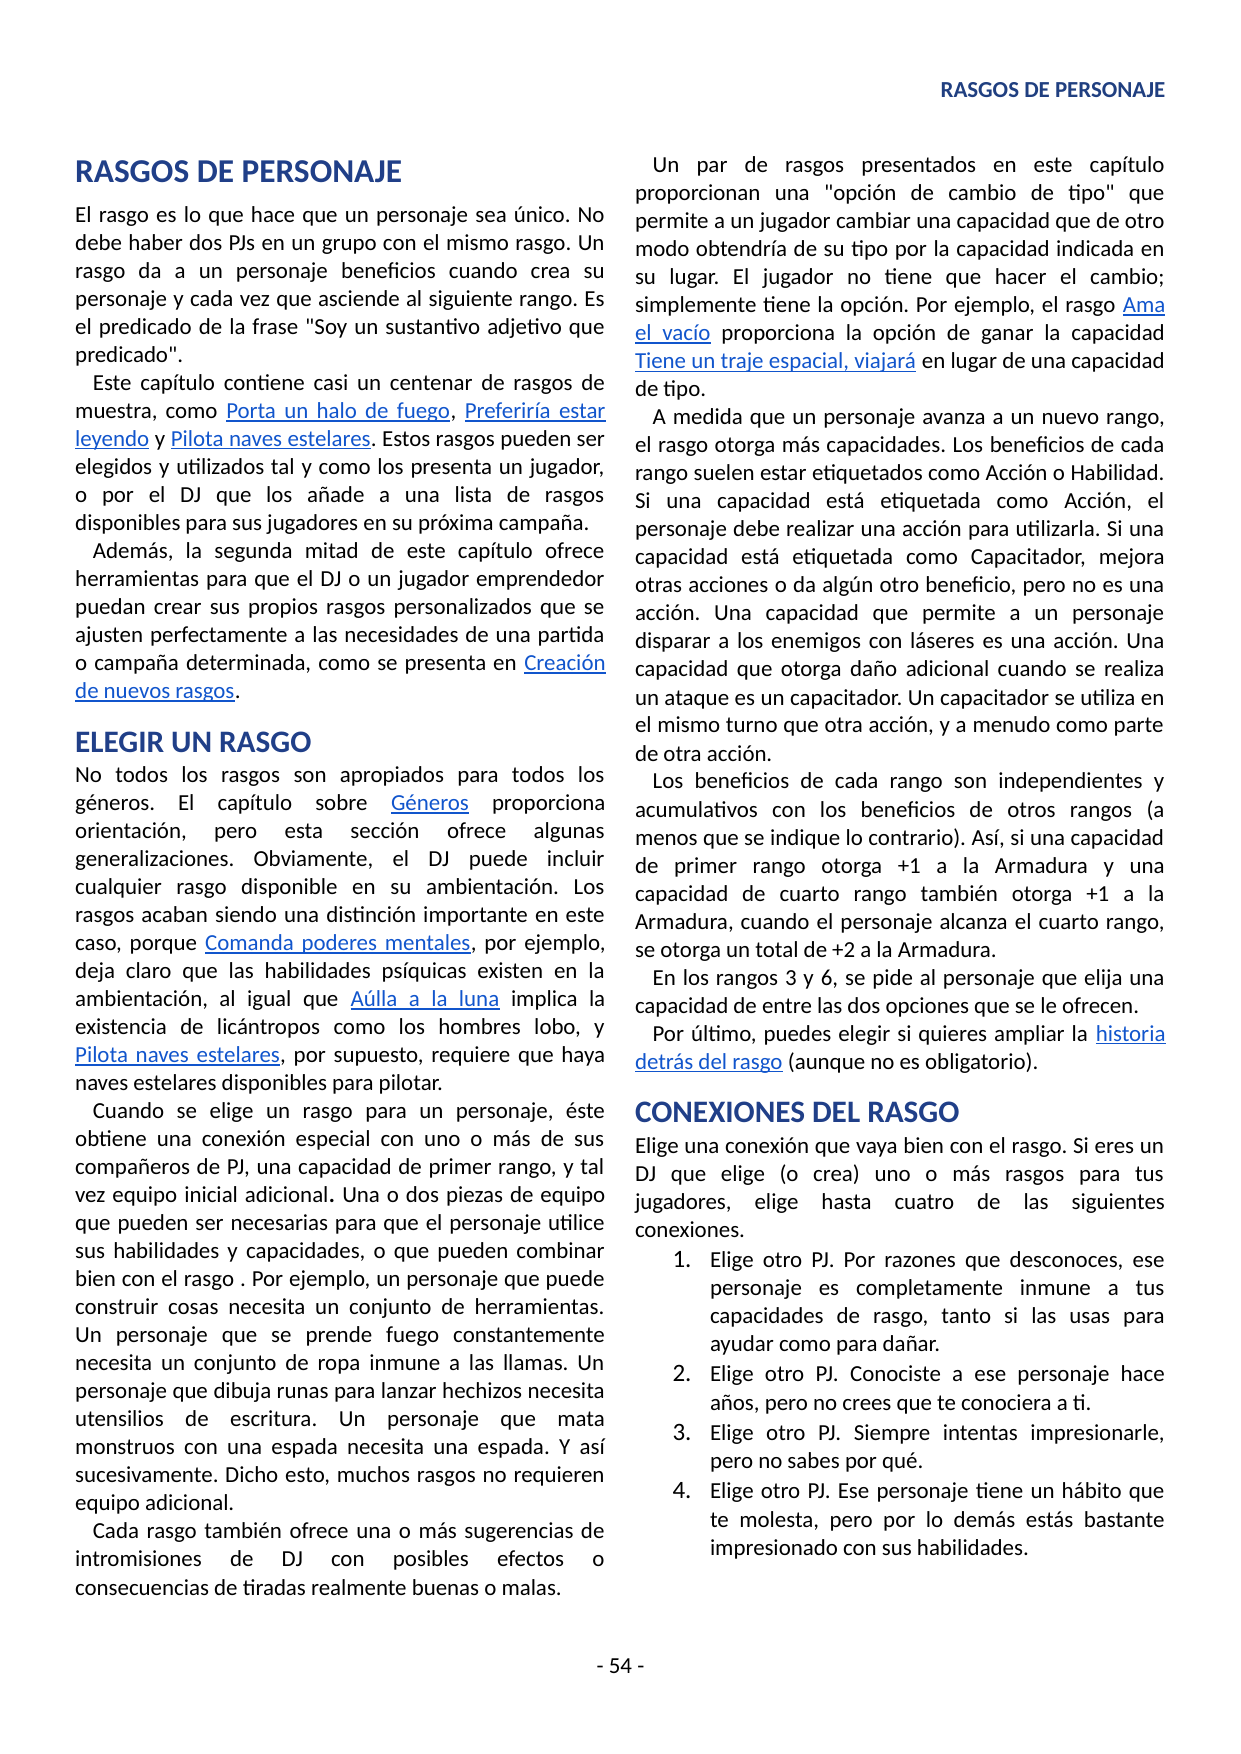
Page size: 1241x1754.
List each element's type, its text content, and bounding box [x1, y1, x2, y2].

text Cada rasgo también ofrece una o más sugerencias de intromisiones de DJ con posibles efectos o consecuencias de tiradas realmente buenas o malas. [75, 1517, 605, 1601]
list Elige otro PJ. Conociste a ese personaje hace años, pero no crees que te conociera a ti. [672, 1357, 1165, 1416]
text Elige una conexión que vaya bien con el rasgo. Si eres un DJ que elige (o crea) uno o más rasgos para tus jugadores, elige hasta cuatro de las siguientes conexiones. [635, 1131, 1165, 1243]
text Un par de rasgos presentados en este capítulo proporcionan una "opción de cambio de tipo" que permite a un jugador cambiar una capacidad que de otro modo obtendría de su tipo por la capacidad indicada en su lugar. El jugador no tiene que hacer el cambio; simplemente tiene la opción. Por ejemplo, el rasgo Ama el vacío proporciona la opción de ganar la capacidad Tiene un traje espacial, viajará en lugar de una capacidad de tipo. [635, 150, 1165, 402]
subtitle Conexiones del rasgo [635, 1093, 1165, 1131]
list Elige otro PJ. Ese personaje tiene un hábito que te molesta, pero por lo demás estás bastante impresionado con sus habilidades. [672, 1474, 1165, 1561]
text Este capítulo contiene casi un centenar de rasgos de muestra, como Porta un halo de fuego, Preferiría estar leyendo y Pilota naves estelares. Estos rasgos pueden ser elegidos y utilizados tal y como los presenta un jugador, o por el DJ que los añade a una lista de rasgos disponibles para sus jugadores en su próxima campaña. [75, 368, 605, 536]
subtitle Rasgos de personaje [75, 150, 605, 191]
list Elige otro PJ. Siempre intentas impresionarle, pero no sabes por qué. [672, 1416, 1165, 1474]
text Por último, puedes elegir si quieres ampliar la historia detrás del rasgo (aunque no es obligatorio). [635, 1019, 1165, 1075]
list Elige otro PJ. Por razones que desconoces, ese personaje es completamente inmune a tus capacidades de rasgo, tanto si las usas para ayudar como para dañar. [672, 1243, 1165, 1357]
text En los rangos 3 y 6, se pide al personaje que elija una capacidad de entre las dos opciones que se le ofrecen. [635, 963, 1165, 1019]
subtitle Elegir un rasgo [75, 722, 605, 760]
text Los beneficios de cada rango son independientes y acumulativos con los beneficios de otros rangos (a menos que se indique lo contrario). Así, si una capacidad de primer rango otorga +1 a la Armadura y una capacidad de cuarto rango también otorga +1 a la Armadura, cuando el personaje alcanza el cuarto rango, se otorga un total de +2 a la Armadura. [635, 767, 1165, 963]
text A medida que un personaje avanza a un nuevo rango, el rasgo otorga más capacidades. Los beneficios de cada rango suelen estar etiquetados como Acción o Habilidad. Si una capacidad está etiquetada como Acción, el personaje debe realizar una acción para utilizarla. Si una capacidad está etiquetada como Capacitador, mejora otras acciones o da algún otro beneficio, pero no es una acción. Una capacidad que permite a un personaje disparar a los enemigos con láseres es una acción. Una capacidad que otorga daño adicional cuando se realiza un ataque es un capacitador. Un capacitador se utiliza en el mismo turno que otra acción, y a menudo como parte de otra acción. [635, 402, 1165, 767]
text Cuando se elige un rasgo para un personaje, éste obtiene una conexión especial con uno o más de sus compañeros de PJ, una capacidad de primer rango, y tal vez equipo inicial adicional. Una o dos piezas de equipo que pueden ser necesarias para que el personaje utilice sus habilidades y capacidades, o que pueden combinar bien con el rasgo . Por ejemplo, un personaje que puede construir cosas necesita un conjunto de herramientas. Un personaje que se prende fuego constantemente necesita un conjunto de ropa inmune a las llamas. Un personaje que dibuja runas para lanzar hechizos necesita utensilios de escritura. Un personaje que mata monstruos con una espada necesita una espada. Y así sucesivamente. Dicho esto, muchos rasgos no requieren equipo adicional. [75, 1096, 605, 1517]
text El rasgo es lo que hace que un personaje sea único. No debe haber dos PJs en un grupo con el mismo rasgo. Un rasgo da a un personaje beneficios cuando crea su personaje y cada vez que asciende al siguiente rango. Es el predicado de la frase "Soy un sustantivo adjetivo que predicado". [75, 200, 605, 368]
text Además, la segunda mitad de este capítulo ofrece herramientas para que el DJ o un jugador emprendedor puedan crear sus propios rasgos personalizados que se ajusten perfectamente a las necesidades de una partida o campaña determinada, como se presenta en Creación de nuevos rasgos. [75, 536, 605, 704]
text No todos los rasgos son apropiados para todos los géneros. El capítulo sobre Géneros proporciona orientación, pero esta sección ofrece algunas generalizaciones. Obviamente, el DJ puede incluir cualquier rasgo disponible en su ambientación. Los rasgos acaban siendo una distinción importante en este caso, porque Comanda poderes mentales, por ejemplo, deja claro que las habilidades psíquicas existen en la ambientación, al igual que Aúlla a la luna implica la existencia de licántropos como los hombres lobo, y Pilota naves estelares, por supuesto, requiere que haya naves estelares disponibles para pilotar. [75, 760, 605, 1096]
